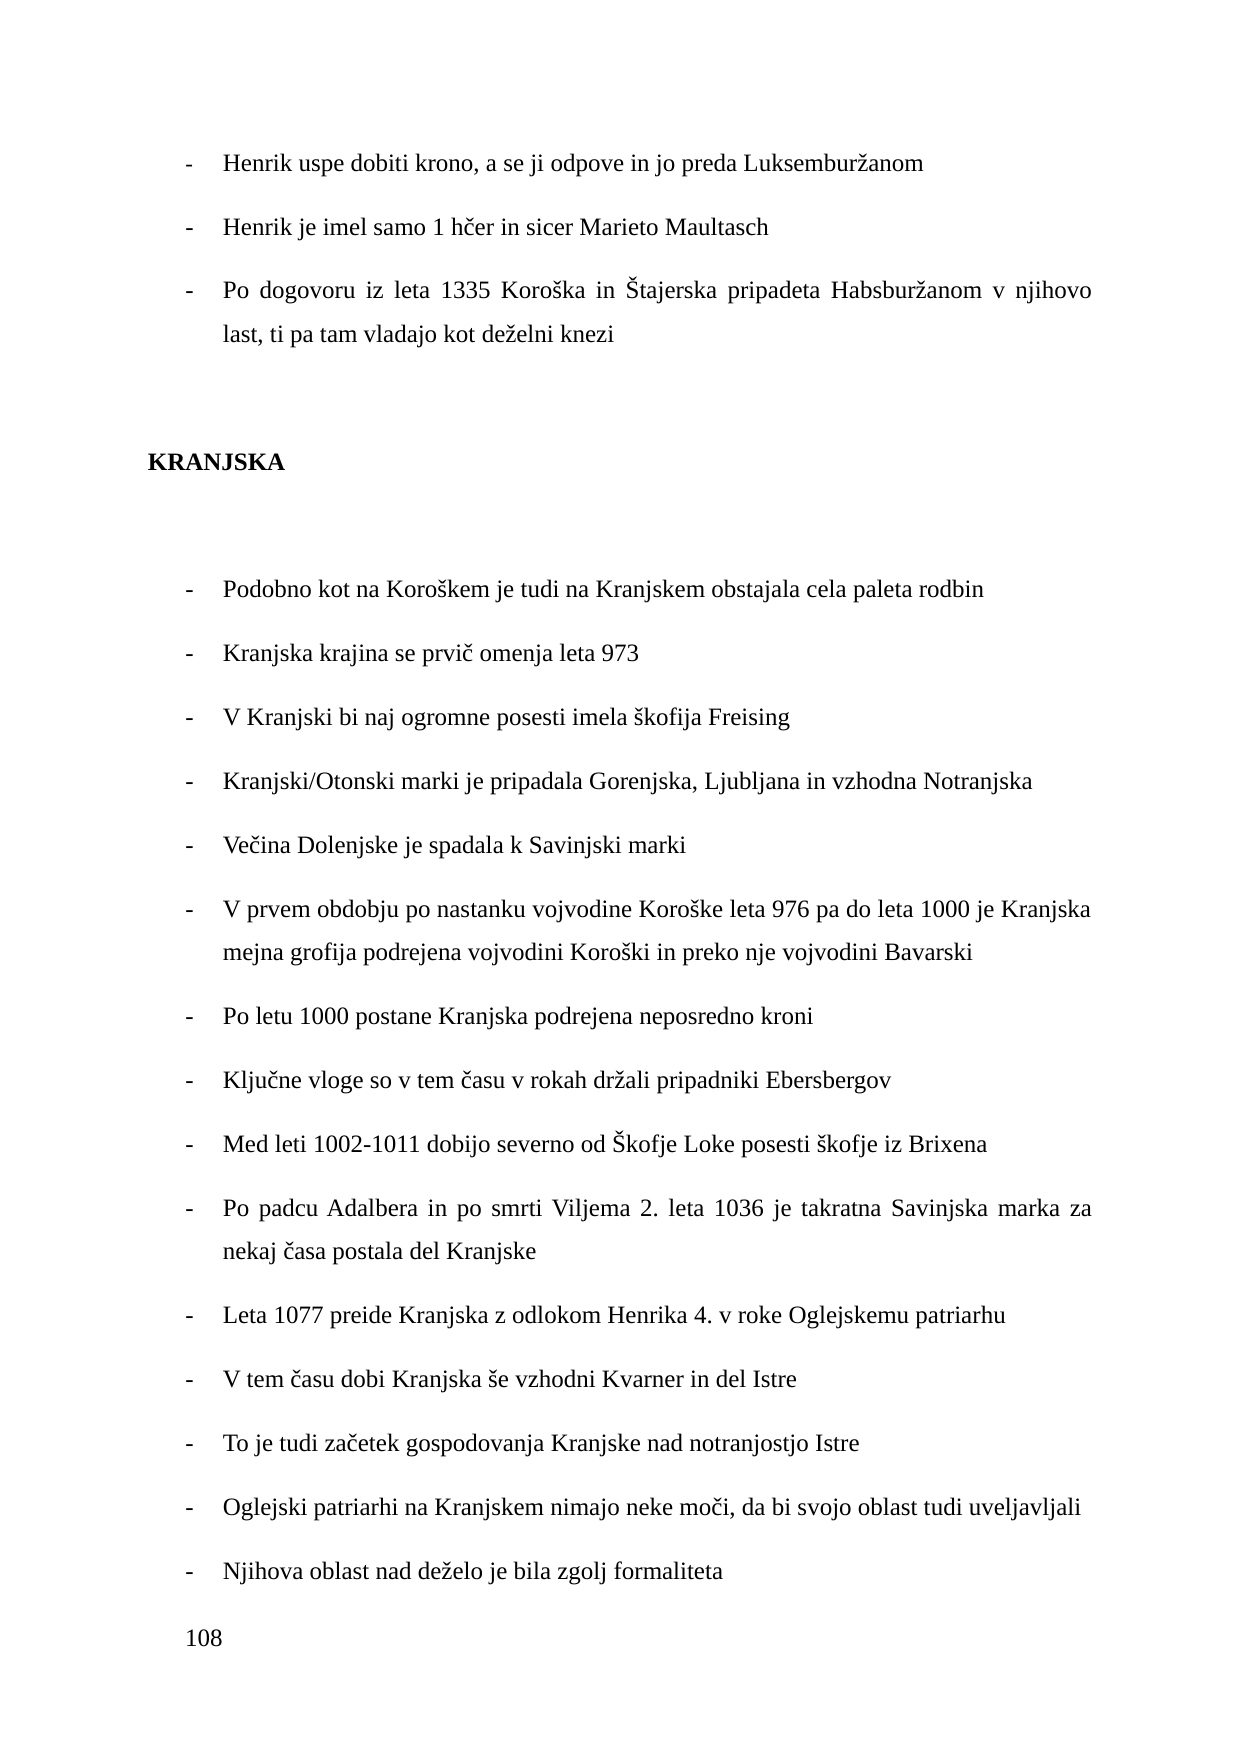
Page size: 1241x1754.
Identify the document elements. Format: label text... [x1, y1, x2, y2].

list Njihova oblast nad deželo je bila zgolj formaliteta [185, 1556, 1093, 1585]
list Oglejski patriarhi na Kranjskem nimajo neke moči, da bi svojo oblast tudi uveljavljali [185, 1492, 1093, 1521]
list Med leti 1002-1011 dobijo severno od Škofje Loke posesti škofje iz Brixena [185, 1129, 1093, 1158]
list Kranjska krajina se prvič omenja leta 973 [185, 638, 1093, 667]
list V prvem obdobju po nastanku vojvodine Koroške leta 976 pa do leta 1000 je Kranjska mejna grofija podrejena vojvodini Koroški in preko nje vojvodini Bavarski [185, 894, 1093, 966]
list Henrik uspe dobiti krono, a se ji odpove in jo preda Luksemburžanom [185, 148, 1093, 176]
list Henrik je imel samo 1 hčer in sicer Marieto Maultasch [185, 212, 1093, 240]
list Podobno kot na Koroškem je tudi na Kranjskem obstajala cela paleta rodbin [185, 574, 1093, 603]
list Po dogovoru iz leta 1335 Koroška in Štajerska pripadeta Habsburžanom v njihovo last, ti pa tam vladajo kot deželni knezi [185, 276, 1093, 347]
list V Kranjski bi naj ogromne posesti imela škofija Freising [185, 702, 1093, 731]
list KRANJSKA [148, 447, 1093, 475]
list Po letu 1000 postane Kranjska podrejena neposredno kroni [185, 1001, 1093, 1030]
list Leta 1077 preide Kranjska z odlokom Henrika 4. v roke Oglejskemu patriarhu [185, 1300, 1093, 1329]
list Po padcu Adalbera in po smrti Viljema 2. leta 1036 je takratna Savinjska marka za nekaj časa postala del Kranjske [185, 1193, 1093, 1265]
list To je tudi začetek gospodovanja Kranjske nad notranjostjo Istre [185, 1428, 1093, 1457]
list Ključne vloge so v tem času v rokah držali pripadniki Ebersbergov [185, 1065, 1093, 1094]
list Večina Dolenjske je spadala k Savinjski marki [185, 830, 1093, 859]
list V tem času dobi Kranjska še vzhodni Kvarner in del Istre [185, 1364, 1093, 1393]
list Kranjski/Otonski marki je pripadala Gorenjska, Ljubljana in vzhodna Notranjska [185, 766, 1093, 795]
